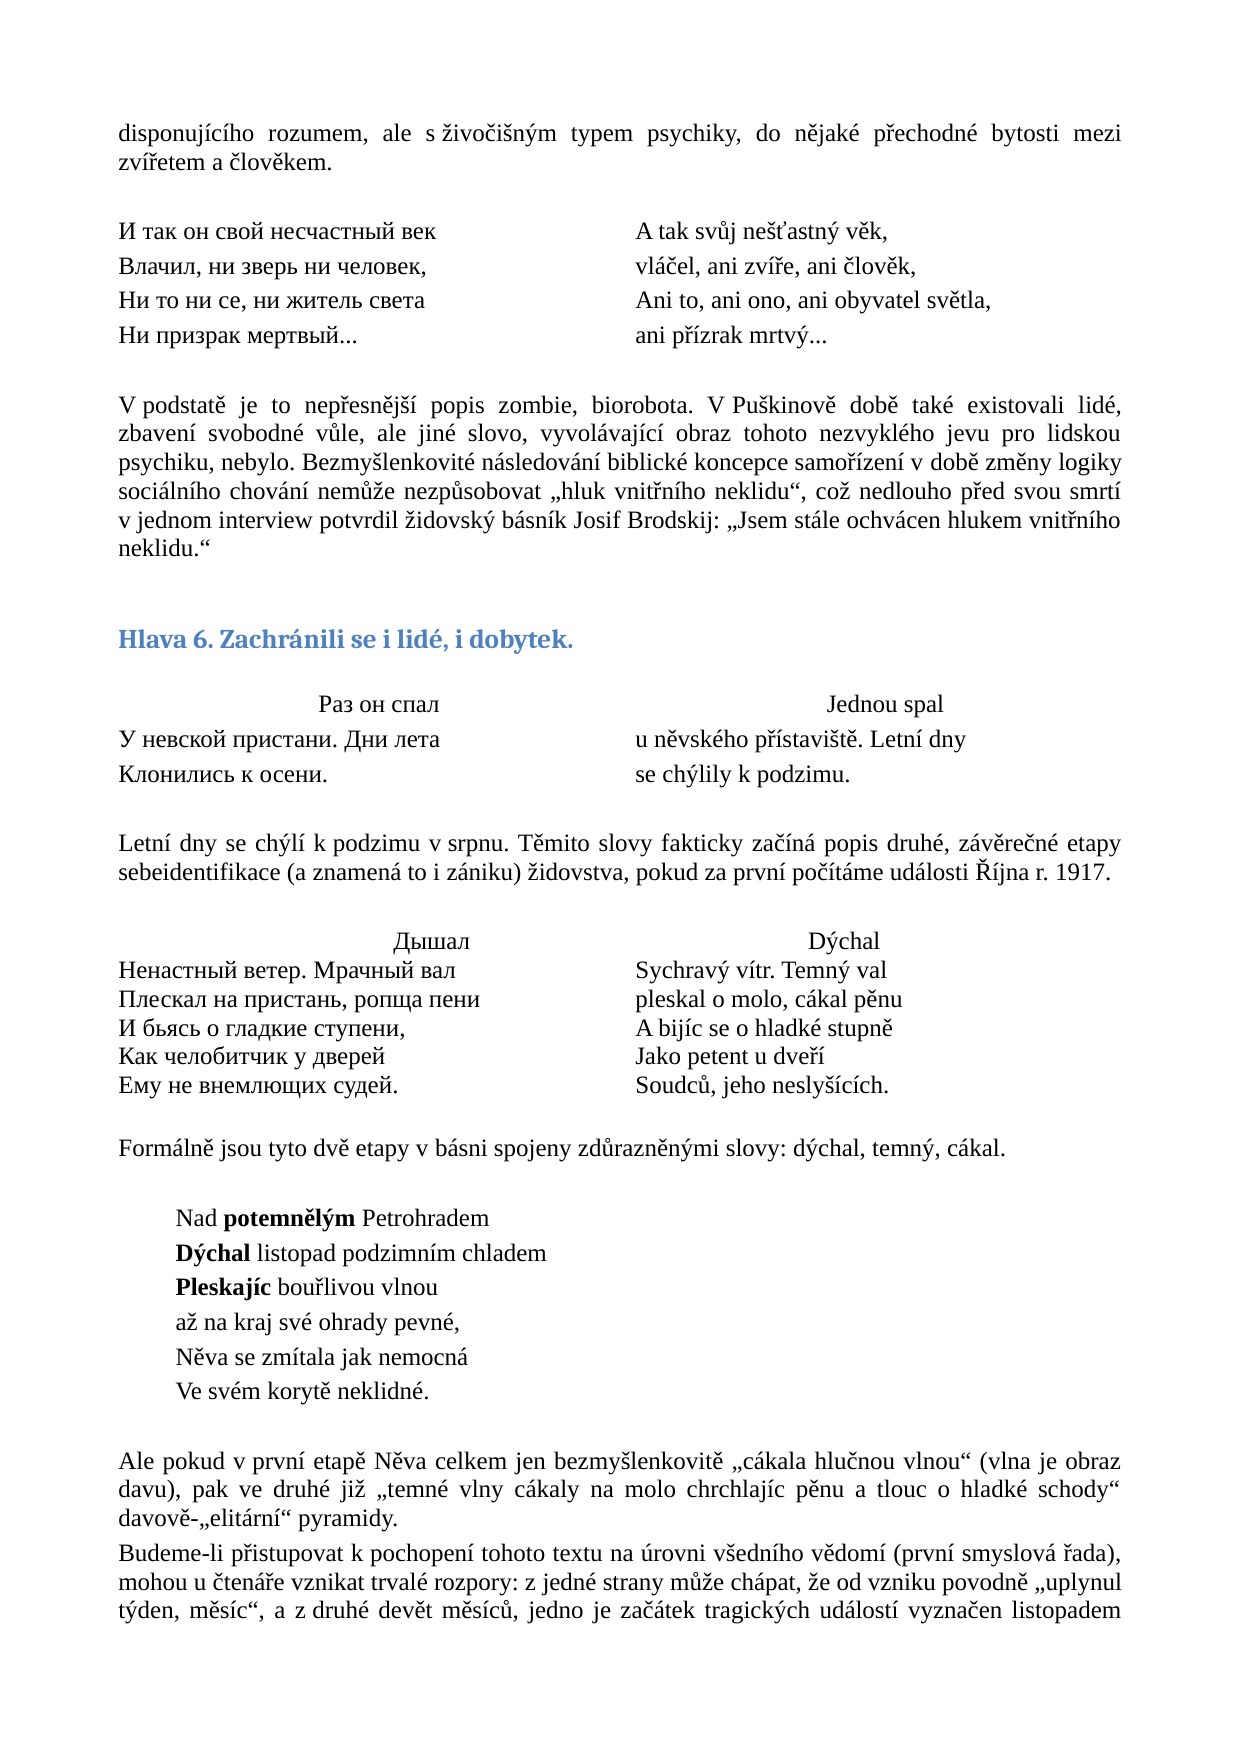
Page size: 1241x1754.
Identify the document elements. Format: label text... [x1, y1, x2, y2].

text Ve svém korytě neklidné. [175, 1376, 1122, 1405]
subtitle Hlava 6. Zachránili se i lidé, i dobytek. [118, 624, 1122, 655]
text až na kraj své ohrady pevné, [175, 1307, 1122, 1336]
text Ему не внемлющих судей. Soudců, jeho neslyšících. [118, 1070, 1122, 1099]
text Ни то ни се, ни житель света Ani to, ani ono, ani obyvatel světla, [118, 286, 1122, 314]
text Ale pokud v první etapě Něva celkem jen bezmyšlenkovitě „cákala hlučnou vlnou“ (vlna je obraz davu), pak ve druhé již „temné vlny cákaly na molo chrchlajíc pěnu a tlouc o hladké schody“ davově-„elitární“ pyramidy. [118, 1446, 1122, 1532]
text Něva se zmítala jak nemocná [175, 1342, 1122, 1370]
text Плескал на пристань, ропща пени pleskal o molo, cákal pěnu [118, 984, 1122, 1013]
text V podstatě je to nepřesnější popis zombie, biorobota. V Puškinově době také existovali lidé, zbavení svobodné vůle, ale jiné slovo, vyvolávající obraz tohoto nezvyklého jevu pro lidskou psychiku, nebylo. Bezmyšlenkovité následování biblické koncepce samořízení v době změny logiky sociálního chování nemůže nezpůsobovat „hluk vnitřního neklidu“, což nedlouho před svou smrtí v jednom interview potvrdil židovský básník Josif Brodskij: „Jsem stále ochvácen hlukem vnitřního neklidu.“ [118, 390, 1122, 562]
text Pleskajíc bouřlivou vlnou [175, 1272, 1122, 1301]
text Ненастный ветер. Мрачный вал Sychravý vítr. Temný val [118, 955, 1122, 984]
text Budeme-li přistupovat k pochopení tohoto textu na úrovni všedního vědomí (první smyslová řada), mohou u čtenáře vznikat trvalé rozpory: z jedné strany může chápat, že od vzniku povodně „uplynul týden, měsíc“, a z druhé devět měsíců, jedno je začátek tragických událostí vyznačen listopadem [118, 1538, 1122, 1624]
text Formálně jsou tyto dvě etapy v básni spojeny zdůrazněnými slovy: dýchal, temný, cákal. [118, 1133, 1122, 1162]
text У невской пристани. Дни лета u něvského přístaviště. Letní dny [118, 724, 1122, 753]
text И бьясь о гладкие ступени, A bijíc se o hladké stupně [118, 1013, 1122, 1041]
text disponujícího rozumem, ale s živočišným typem psychiky, do nějaké přechodné bytosti mezi zvířetem a člověkem. [118, 118, 1122, 176]
text Dýchal listopad podzimním chladem [175, 1238, 1122, 1266]
text Как челобитчик у дверей Jako petent u dveří [118, 1041, 1122, 1070]
text И так он свой несчастный век A tak svůj nešťastný věk, [118, 216, 1122, 245]
text Letní dny se chýlí k podzimu v srpnu. Těmito slovy fakticky začíná popis druhé, závěrečné etapy sebeidentifikace (a znamená to i zániku) židovstva, pokud za první počítáme události Října r. 1917. [118, 828, 1122, 886]
text Ни призрак мертвый... ani přízrak mrtvý... [118, 320, 1122, 349]
text Nad potemnělým Petrohradem [175, 1203, 1122, 1232]
text Клонились к осени. se chýlily k podzimu. [118, 759, 1122, 788]
text Влачил, ни зверь ни человек, vláčel, ani zvíře, ani člověk, [118, 251, 1122, 280]
text Дышал Dýchal [118, 926, 1122, 955]
text Раз он спал Jednou spal [118, 689, 1122, 718]
